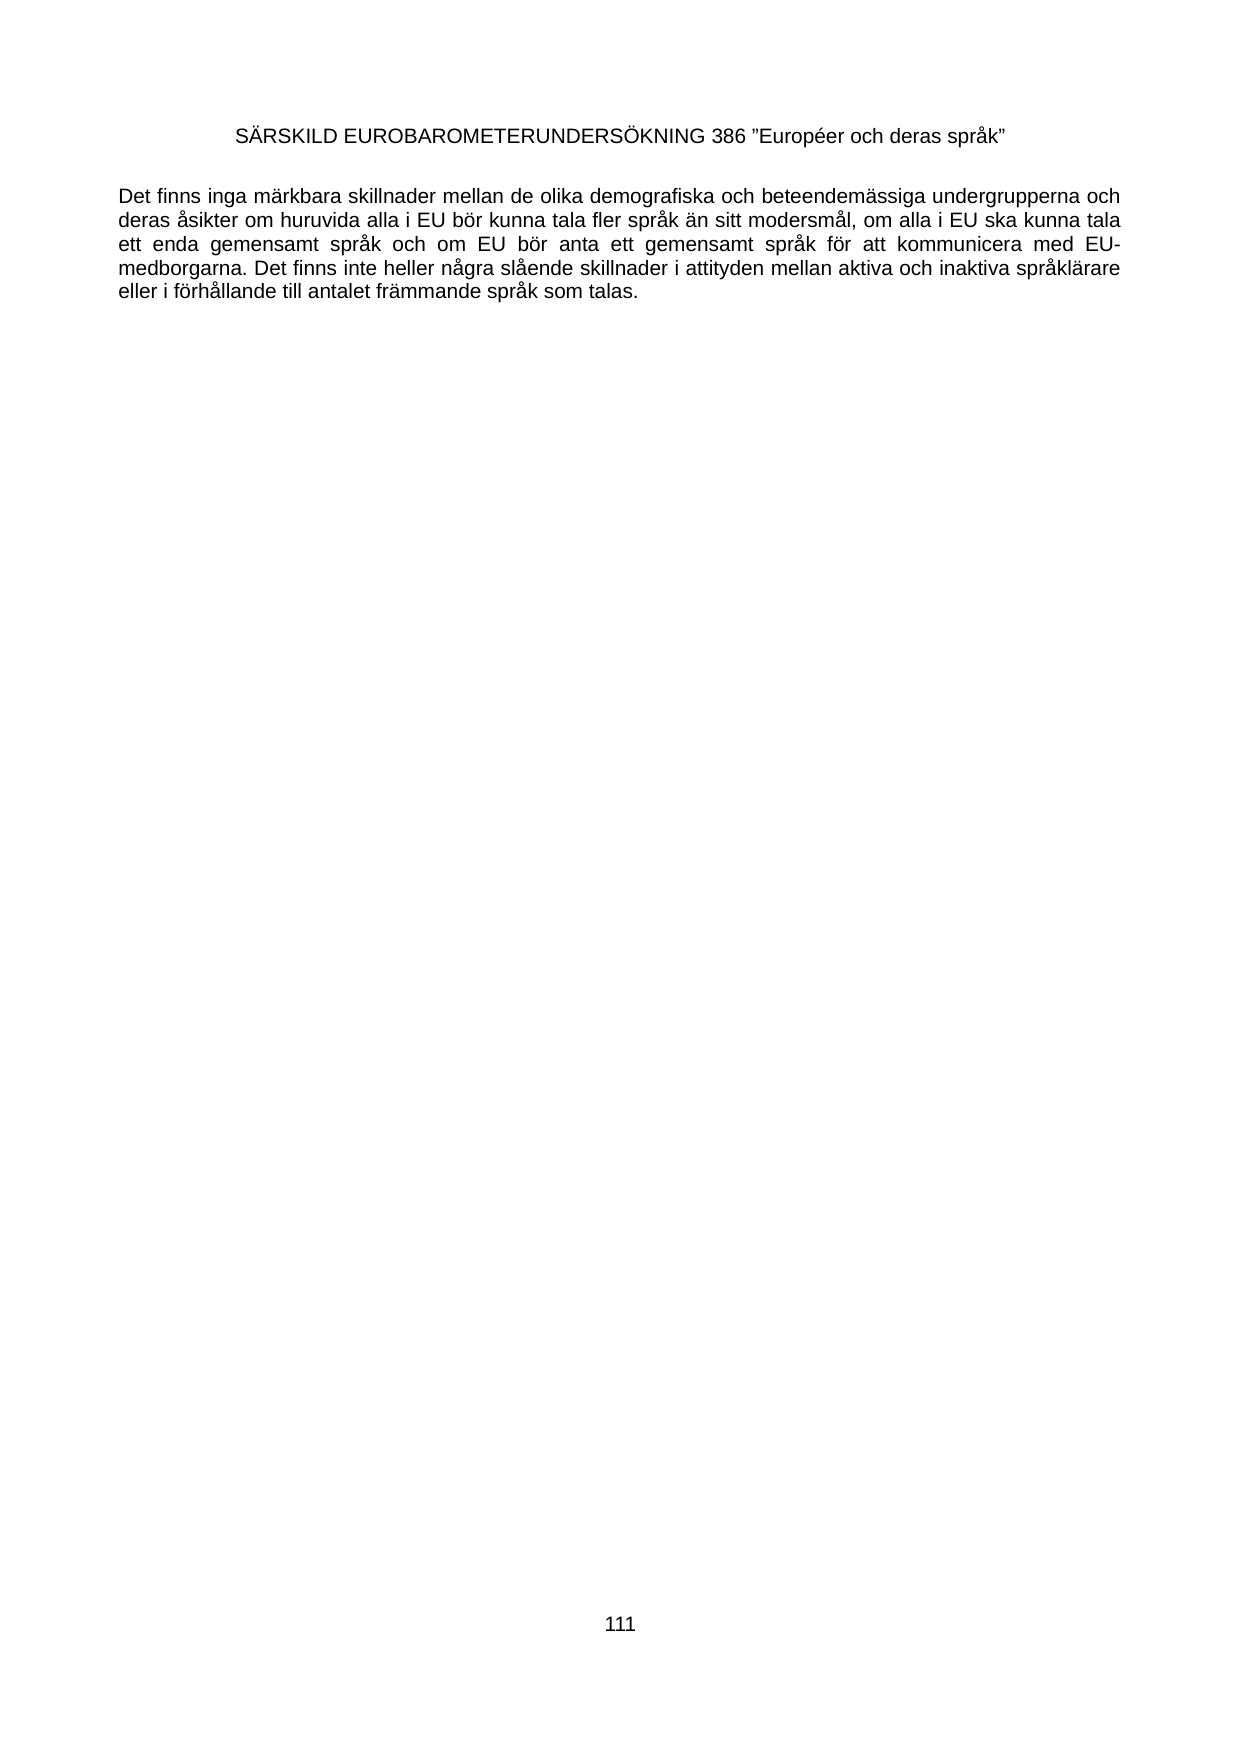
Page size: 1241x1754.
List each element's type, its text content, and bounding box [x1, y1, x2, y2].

text Det finns inga märkbara skillnader mellan de olika demografiska och beteendemässiga undergrupperna och deras åsikter om huruvida alla i EU bör kunna tala fler språk än sitt modersmål, om alla i EU ska kunna tala ett enda gemensamt språk och om EU bör anta ett gemensamt språk för att kommunicera med EU-medborgarna. Det finns inte heller några slående skillnader i attityden mellan aktiva och inaktiva språklärare eller i förhållande till antalet främmande språk som talas. [118, 183, 1122, 303]
